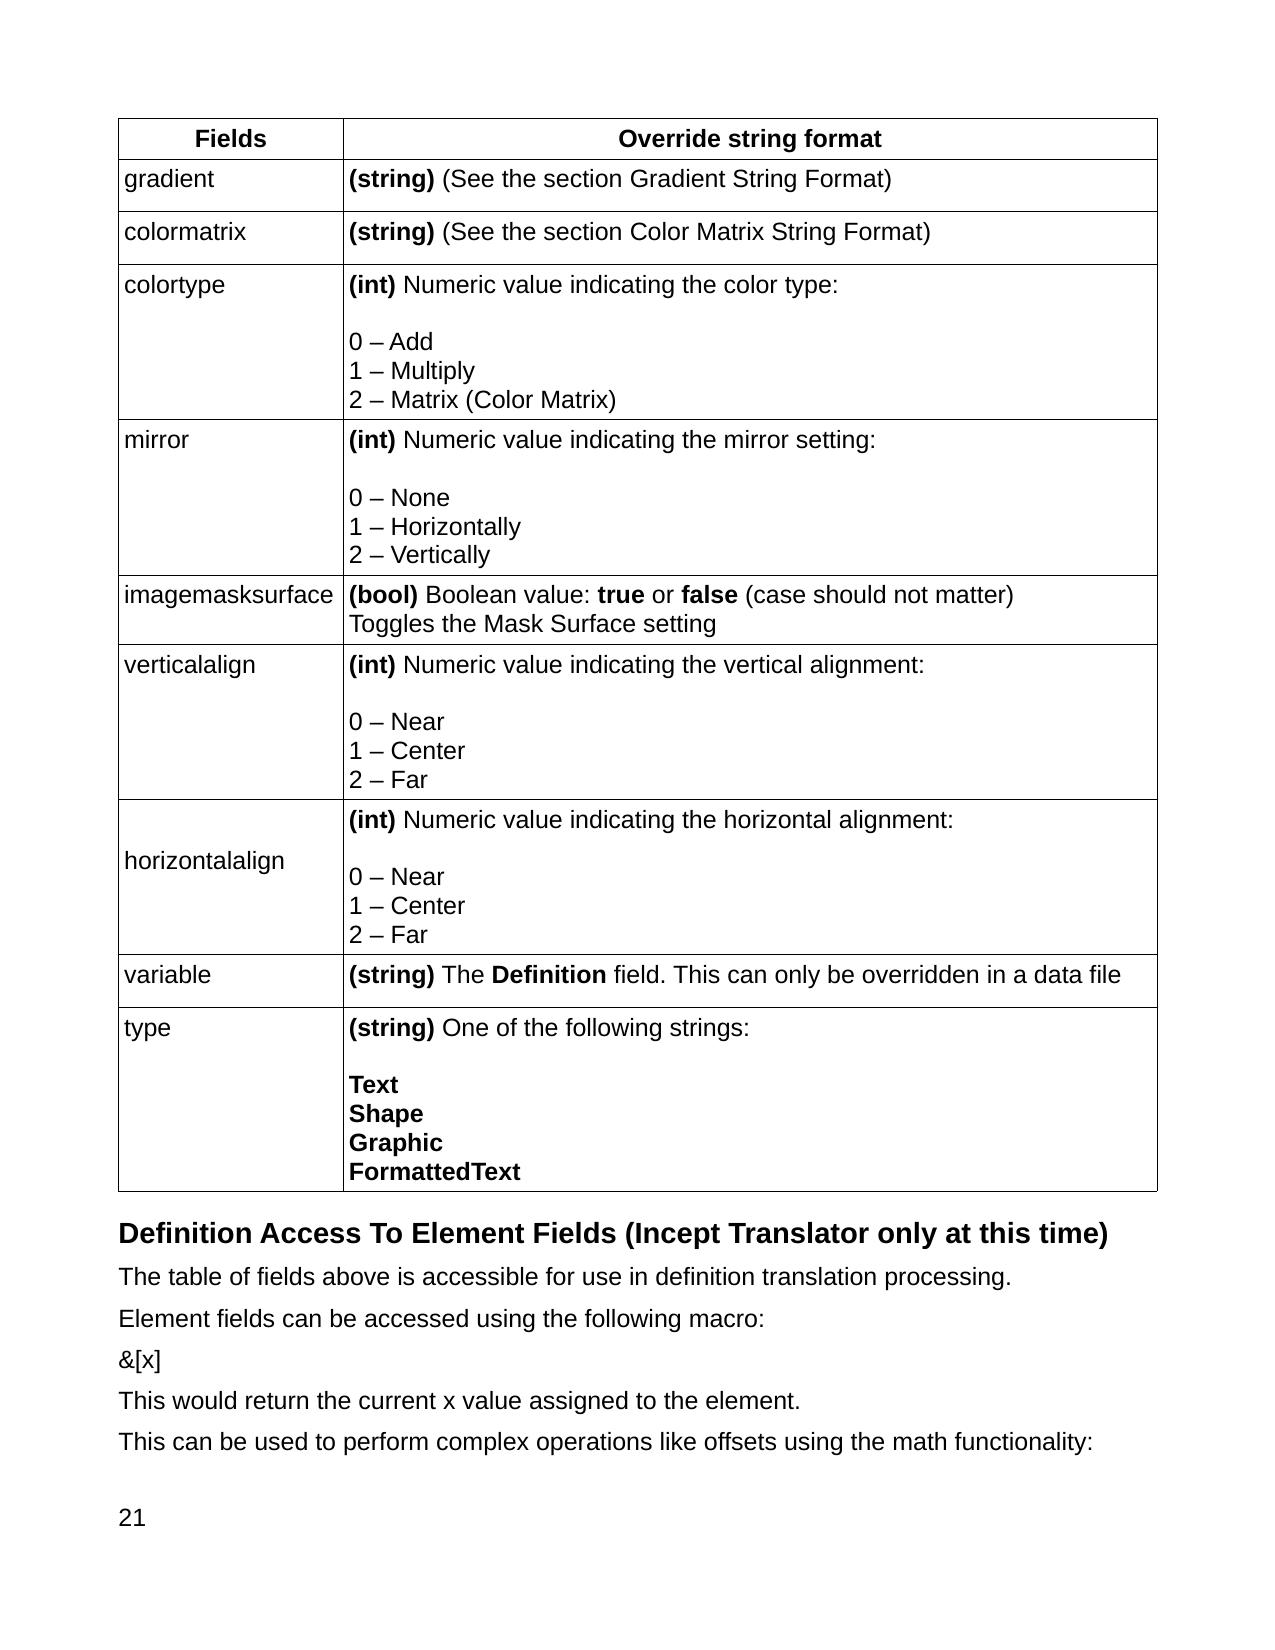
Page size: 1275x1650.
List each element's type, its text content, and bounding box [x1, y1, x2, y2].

text The table of fields above is accessible for use in definition translation processing. [118, 1262, 1157, 1291]
table_cell (int) Numeric value indicating the vertical alignment: 0 – Near 1 – Center 2 – Far [344, 645, 1157, 799]
table_header Override string format [344, 119, 1157, 158]
table_cell (bool) Boolean value: true or false (case should not matter) Toggles the Mask Surface setting [344, 576, 1157, 644]
table_cell (int) Numeric value indicating the color type: 0 – Add 1 – Multiply 2 – Matrix (Color Matrix) [344, 265, 1157, 419]
table_cell verticalalign [119, 645, 343, 799]
text This would return the current x value assigned to the element. [118, 1386, 1157, 1415]
text &[x] [118, 1345, 1157, 1374]
text Element fields can be accessed using the following macro: [118, 1304, 1157, 1332]
table_cell mirror [119, 420, 343, 575]
table_cell type [119, 1008, 343, 1191]
subtitle Definition Access To Element Fields (Incept Translator only at this time) [118, 1216, 1157, 1250]
table_cell (int) Numeric value indicating the horizontal alignment: 0 – Near 1 – Center 2 – Far [344, 800, 1157, 954]
text This can be used to perform complex operations like offsets using the math functionality: [118, 1427, 1157, 1456]
table_cell (string) (See the section Color Matrix String Format) [344, 212, 1157, 264]
table_cell (int) Numeric value indicating the mirror setting: 0 – None 1 – Horizontally 2 – Vertically [344, 420, 1157, 575]
table_cell horizontalalign [119, 800, 343, 954]
table_header Fields [119, 119, 343, 158]
table_cell variable [119, 955, 343, 1007]
table_cell (string) One of the following strings: Text Shape Graphic FormattedText [344, 1008, 1157, 1191]
table_cell colormatrix [119, 212, 343, 264]
table_cell gradient [119, 160, 343, 211]
table_cell (string) The Definition field. This can only be overridden in a data file [344, 955, 1157, 1007]
table_cell colortype [119, 265, 343, 419]
table_cell (string) (See the section Gradient String Format) [344, 160, 1157, 211]
table_cell imagemasksurface [119, 576, 343, 644]
